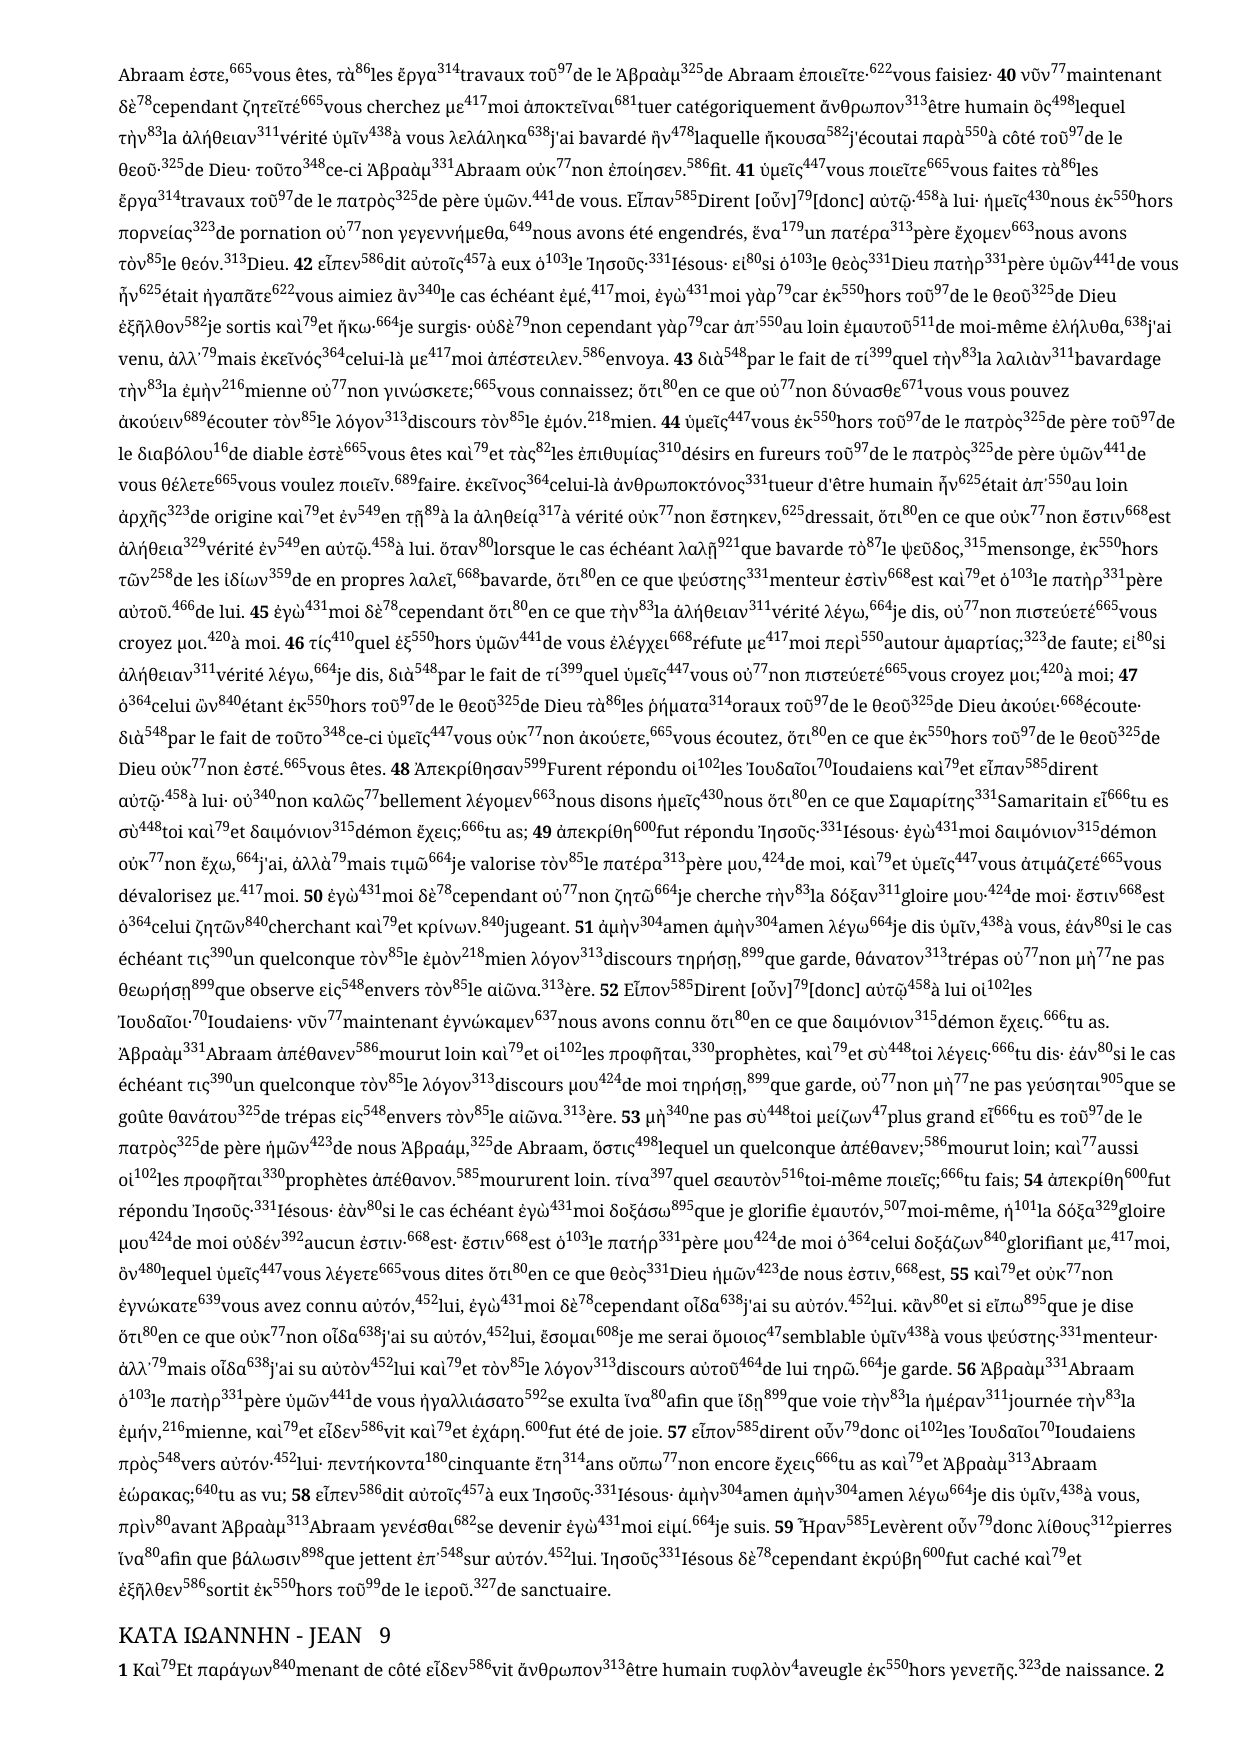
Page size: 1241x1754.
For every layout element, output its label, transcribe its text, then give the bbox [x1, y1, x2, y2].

text 1 Ἰησοῦς331Iésous δὲ78cependant ἐπορεύθη600fut allé εἰς548envers τὸ348ce ὄρος315montagne τῶν94de les ἐλαιῶν.322de oliviers. 2 Ὄρθρου325de Aube δὲ78cependant πάλιν77de nouveau παρεγένετο592se devint à côté εἰς548envers τὸ366ce ἱερὸν315sanctuaire καὶ79et πᾶς390tout ὁ103le λαὸς331peuple ἤρχετο631se venait πρὸς548vers αὐτόν,452lui, καὶ79et καθίσας721ayant assis ἐδίδασκεν625enseignait αὐτούς.451eux. 3 Ἄγουσιν667Conduisent δὲ78cependant οἱ468ceux γραμματεῖς312lettrés καὶ79et οἱ468ceux Φαρισαῖοι330Pharisiens γυναῖκα311femme ἐπὶ550sur μοιχείᾳ317à adultérations κατειλημμένην794ayante étée prise de haut en bas καὶ79et στήσαντες720ayants dressés αὐτὴν450elle ἐν549en μέσῳ61à au milieu 4 λέγουσιν667disent αὐτῷ·458à lui· διδάσκαλε,337enseignant, αὕτη154celle-ci ἡ101la γυνὴ329femme κατείληπται654a été pris de haut en bas ἐπ᾽548sur αὐτοφώρῳ12à qui se dénonce soi-même comme voleur μοιχευομένη·889étante adultérée· 5 ἐν549en δὲ78cependant τῷ91à le νόμῳ319à loi ἡμῖν419à nous Μωϋσῆς331Môusês ἐνετείλατο592se commanda τὰς82les τοιαύτας343telles λιθάζειν.689pierrer. σὺ448toi οὖν79donc τί163quel λέγεις;666tu dis; 6 τοῦτο366ce-ci δὲ78cependant ἔλεγον624disaient πειράζοντες839mettants en tentation αὐτόν,452lui, ἵνα80afin que ἔχωσιν920que aient κατηγορεῖν689accuser αὐτοῦ.464de lui. ὁ103le δὲ78cependant Ἰησοῦς331Iésous κάτω77vers le bas κύψας721ayant penché τῷ91à le δακτύλῳ319à doigt κατέγραφεν625graphait de haut en bas εἰς548envers τὴν83la γῆν.311terre. 7 ὡς80comme δὲ78cependant ἐπέμενον624restaient sur ἐρωτῶντες839sollicitants αὐτόν,452lui, ἀνέκυψεν586pencha de bas en haut καὶ79et εἶπεν586dit αὐτοῖς·457à eux· ὁ103le ἀναμάρτητος22sans faute ὑμῶν441de vous πρῶτος47premier ἐπ᾽548sur αὐτὴν450elle βαλέτω556jette λίθον.313pierre. 8 καὶ79et πάλιν77de nouveau κατακύψας721ayant penché de haut en bas ἔγραφεν625graphait εἰς548envers τὴν83la γῆν.311terre. 9 οἱ468ceux δὲ78cependant ἀκούσαντες720ayants écoutés ἐξήρχοντο630se sortaient εἷς197un καθ᾽547de haut en bas εἷς197un ἀρξάμενοι739se ayants originés ἀπὸ550au loin τῶν94de les πρεσβυτέρων64de plus anciens καὶ79et κατελείφθη600fut laissé en contrebas μόνος22seul καὶ79et ἡ101la γυνὴ329femme ἐν549en μέσῳ61à au milieu οὖσα.838étante. 10 ἀνακύψας721ayant penché de bas en haut δὲ78cependant ὁ103le Ἰησοῦς331Iésous εἶπεν586dit αὐτῇ·456à elle· γύναι,335femme, ποῦ77où? εἰσιν;667sont; οὐδείς390aucun σε437toi κατέκρινεν;586condamna; 11 ἡ101la δὲ78cependant εἶπεν·586dit· οὐδείς,390aucun, κύριε.337Maître. εἶπεν586dit δὲ78cependant ὁ103le Ἰησοῦς·331Iésous· οὐδὲ79non cependant ἐγώ431moi σε437toi κατακρίνω·668condamne· πορεύου,574te va, [καὶ]79[et] ἀπὸ550au loin τοῦ97de le νῦν77maintenant μηκέτι77ne pas plus ἁμάρτανε.⟧570faute.⟧ 12 Πάλιν77De nouveau οὖν79donc αὐτοῖς457à eux ἐλάλησεν586bavarda ὁ103le Ἰησοῦς331Iésous λέγων·840disant· ἐγώ431moi εἰμι664je suis τὸ105le φῶς333lumière τοῦ97de le κόσμου·325de monde· ὁ364celui ἀκολουθῶν840suivant ἐμοὶ420à moi οὐ77non μὴ77ne pas περιπατήσῃ899que piétine autour ἐν549en τῇ89à la σκοτίᾳ,317à ténèbre, ἀλλ᾽79mais ἕξει606aura τὸ87le φῶς315lumière τῆς95de la ζωῆς.323de vie. 13 Εἶπον585Dirent οὖν79donc αὐτῷ458à lui οἱ102les Φαρισαῖοι·330Pharisiens· σὺ448toi περὶ550autour σεαυτοῦ522de toi-même μαρτυρεῖς·666tu témoignes· ἡ101la μαρτυρία329témoignation σου442de toi οὐκ77non ἔστιν668est ἀληθής.45vrai. 14 ἀπεκρίθη600fut répondu Ἰησοῦς331Iésous καὶ79et εἶπεν586dit αὐτοῖς·457à eux· κἂν77et si ἐγὼ431moi μαρτυρῶ917que je témoigne περὶ550autour ἐμαυτοῦ,511de moi-même, ἀληθής45vrai ἐστιν668est ἡ101la μαρτυρία329témoignation μου,424de moi, ὅτι80en ce que οἶδα638j'ai su πόθεν77d'où? ἦλθον582je vins καὶ79et ποῦ77où? ὑπάγω·664je dirige en arrière· ὑμεῖς447vous δὲ78cependant οὐκ77non οἴδατε639vous avez su πόθεν77d'où? ἔρχομαι670je me viens ἢ79ou ποῦ77où? ὑπάγω.664je dirige en arrière. 15 ὑμεῖς447vous κατὰ548selon τὴν83la σάρκα311chair κρίνετε,665vous jugez, ἐγὼ431moi οὐ77non κρίνω664je juge οὐδένα.373aucun. 16 καὶ77aussi ἐὰν80si le cas échéant κρίνω917que je juge δὲ78cependant ἐγώ,431moi, ἡ101la κρίσις329jugement ἡ101la ἐμὴ229mienne ἀληθινή45véritable ἐστιν,668est, ὅτι80en ce que μόνος390seul οὐκ77non εἰμί,664je suis, ἀλλ᾽79mais ἐγὼ431moi καὶ79et ὁ103le πέμψας721ayant mandé με417moi πατήρ.331père. 17 καὶ77aussi ἐν549en τῷ91à le νόμῳ319à loi δὲ78cependant τῷ91à le ὑμετέρῳ236à votre γέγραπται654a été graphé ὅτι80en ce que δύο190de deux ἀνθρώπων324de êtres humains ἡ101la μαρτυρία329témoignation ἀληθής45vrai ἐστιν.668est. 18 ἐγώ431moi εἰμι664je suis ὁ364celui μαρτυρῶν840témoignant περὶ550autour ἐμαυτοῦ511de moi-même καὶ79et μαρτυρεῖ668témoigne περὶ550autour ἐμοῦ424de moi ὁ103le πέμψας721ayant mandé με417moi πατήρ.331père. 19 ἔλεγον624disaient οὖν79donc αὐτῷ·458à lui· ποῦ77où? ἐστιν668est ὁ103le πατήρ331père σου;442de toi; ἀπεκρίθη600fut répondu Ἰησοῦς·331Iésous· οὔτε79ni ἐμὲ417moi οἴδατε639vous avez su οὔτε79ni τὸν85le πατέρα313père μου·424de moi· εἰ80si ἐμὲ417moi ᾔδειτε,656vous aviez su, καὶ77aussi τὸν85le πατέρα313père μου424de moi ἂν340le cas échéant ᾔδειτε.656vous aviez su. 20 Ταῦτα139Ces-ci τὰ86les ῥήματα314oraux ἐλάλησεν586bavarda ἐν549en τῷ93à le γαζοφυλακίῳ321à gazophylacium διδάσκων840enseignant ἐν549en τῷ93à le ἱερῷ·321à sanctuaire· καὶ79et οὐδεὶς390aucun ἐπίασεν586saisit αὐτόν,452lui, ὅτι80en ce que οὔπω77non encore ἐληλύθει659avait venu ἡ101la ὥρα329heure αὐτοῦ.464de lui. 21 Εἶπεν586Dit οὖν79donc πάλιν77de nouveau αὐτοῖς·457à eux· ἐγὼ431moi ὑπάγω664je dirige en arrière καὶ79et ζητήσετέ603vous chercherez με,417moi, καὶ79et ἐν549en τῇ89à la ἁμαρτίᾳ317à faute ὑμῶν441de vous ἀποθανεῖσθε·609vous vous mourrez loin· ὅπου80là où ἐγὼ431moi ὑπάγω664je dirige en arrière ὑμεῖς447vous οὐ77non δύνασθε671vous vous pouvez ἐλθεῖν.681venir. 22 ἔλεγον624disaient οὖν79donc οἱ102les Ἰουδαῖοι·70Ioudaiens· μήτι340ne serait-ce que ἀποκτενεῖ606tuera catégoriquement ἑαυτόν,528lui-même, ὅτι80en ce que λέγει·668dit· ὅπου80là où ἐγὼ431moi ὑπάγω664je dirige en arrière ὑμεῖς447vous οὐ77non δύνασθε671vous vous pouvez ἐλθεῖν;681venir; 23 καὶ79et ἔλεγεν625disait αὐτοῖς·457à eux· ὑμεῖς447vous ἐκ550hors τῶν359de ces κάτω77vers le bas ἐστέ,665vous êtes, ἐγὼ431moi ἐκ550hors τῶν359de ces ἄνω77en haut εἰμί·664je suis· ὑμεῖς447vous ἐκ550hors τούτου150de celui-ci τοῦ97de le κόσμου325de monde ἐστέ,665vous êtes, ἐγὼ431moi οὐκ77non εἰμὶ664je suis ἐκ550hors τοῦ97de le κόσμου325de monde τούτου.150de celui-ci. 24 εἶπον582je dis οὖν79donc ὑμῖν438à vous ὅτι80en ce que ἀποθανεῖσθε609vous vous mourrez loin ἐν549en ταῖς88à les ἁμαρτίαις316à fautes ὑμῶν·441de vous· ἐὰν80si le cas échéant γὰρ79car μὴ77ne pas πιστεύσητε896que vous croyiez ὅτι80en ce que ἐγώ431moi εἰμι,664je suis, ἀποθανεῖσθε609vous vous mourrez loin ἐν549en ταῖς88à les ἁμαρτίαις316à fautes ὑμῶν.441de vous. 25 Ἔλεγον624Disaient οὖν79donc αὐτῷ·458à lui· σὺ448toi τίς410quel εἶ;666tu es; εἶπεν586dit αὐτοῖς457à eux ὁ103le Ἰησοῦς·331Iésous· τὴν83la ἀρχὴν311origine ὅ482lequel τι375un quelconque καὶ77aussi λαλῶ664je bavarde ὑμῖν;438à vous; 26 πολλὰ374nombreux ἔχω664j'ai περὶ550autour ὑμῶν441de vous λαλεῖν689bavarder καὶ79et κρίνειν,689juger, ἀλλ᾽79mais ὁ364celui πέμψας721ayant mandé με417moi ἀληθής47vrai ἐστιν,668est, κἀγὼ431et moi ἃ481lesquels ἤκουσα582j'écoutai παρ᾽550à côté αὐτοῦ464de lui ταῦτα347ces-ci λαλῶ664je bavarde εἰς548envers τὸν85le κόσμον.313monde. 27 οὐκ77non ἔγνωσαν585connurent ὅτι80en ce que τὸν85le πατέρα313père αὐτοῖς457à eux ἔλεγεν.625disait. 28 εἶπεν586dit οὖν79donc [αὐτοῖς]457[à eux] ὁ103le Ἰησοῦς·331Iésous· ὅτι80en ce que ὅταν80lorsque le cas échéant ὑψώσητε896que vous haussiez τὸν85le υἱὸν313fils τοῦ97de le ἀνθρώπου,325de être humain, τότε77alors γνώσεσθε609vous vous connaîtrez ὅτι80en ce que ἐγώ431moi εἰμι,664je suis, καὶ79et ἀπ᾽550au loin ἐμαυτοῦ511de moi-même ποιῶ664je fais οὐδέν,375aucun, ἀλλὰ79mais καθὼς77de haut en bas comme ἐδίδαξέν586enseigna με417moi ὁ103le πατὴρ331père ταῦτα347ces-ci λαλῶ.664je bavarde. 29 καὶ79et ὁ364celui πέμψας721ayant mandé με417moi μετ᾽550avec ἐμοῦ424de moi ἐστιν·668est· οὐκ77non ἀφῆκέν586abandonna με417moi μόνον,115seul, ὅτι80en ce que ἐγὼ431moi τὰ86les ἀρεστὰ54agréables αὐτῷ458à lui ποιῶ664je fais πάντοτε.77en tout moment. 30 Ταῦτα347Ces-ci αὐτοῦ464de lui λαλοῦντος834de bavardant πολλοὶ389nombreux ἐπίστευσαν585crurent εἰς548envers αὐτόν.452lui. 31 Ἔλεγεν625Disait οὖν79donc ὁ103le Ἰησοῦς331Iésous πρὸς548vers τοὺς345ceux πεπιστευκότας769ayants crus αὐτῷ458à lui Ἰουδαίους·52Ioudaiens· ἐὰν80si le cas échéant ὑμεῖς447vous μείνητε896que vous restiez ἐν549en τῷ91à le λόγῳ319à discours τῷ91à le ἐμῷ,224à mien, ἀληθῶς77vraiment μαθηταί330disciples μού424de moi ἐστε665vous êtes 32 καὶ79et γνώσεσθε609vous vous connaîtrez τὴν83la ἀλήθειαν,311vérité, καὶ79et ἡ101la ἀλήθεια329vérité ἐλευθερώσει606libérera ὑμᾶς.436vous. 33 ἀπεκρίθησαν599furent répondu πρὸς548vers αὐτόν·452lui· σπέρμα333semence Ἀβραάμ325de Abraam ἐσμεν663nous sommes καὶ79et οὐδενὶ378à aucun δεδουλεύκαμεν637nous avons été esclaves πώποτε·77jamais à un moment· πῶς77comment? σὺ448toi λέγεις666tu dis ὅτι80en ce que ἐλεύθεροι46libres γενήσεσθε;609vous vous deviendrez; 34 ἀπεκρίθη600fut répondu αὐτοῖς457à eux ὁ103le Ἰησοῦς·331Iésous· ἀμὴν304amen ἀμὴν304amen λέγω664je dis ὑμῖν438à vous ὅτι80en ce que πᾶς390tout ὁ364celui ποιῶν840faisant τὴν83la ἁμαρτίαν311faute δοῦλός331mâle esclave ἐστιν668est τῆς95de la ἁμαρτίας.323de faute. 35 ὁ103le δὲ78cependant δοῦλος331mâle esclave οὐ77non μένει668reste ἐν549en τῇ89à la οἰκίᾳ317à maison d'habitation εἰς548envers τὸν85le αἰῶνα,313ère, ὁ103le υἱὸς331fils μένει668reste εἰς548envers τὸν85le αἰῶνα.313ère. 36 ἐὰν80si le cas échéant οὖν79donc ὁ103le υἱὸς331fils ὑμᾶς436vous ἐλευθερώσῃ,899que libère, ὄντως77réellement ἐλεύθεροι46libres ἔσεσθε.609vous vous serez. 37 Οἶδα638J'ai su ὅτι80en ce que σπέρμα333semence Ἀβραάμ325de Abraam ἐστε·665vous êtes· ἀλλὰ79mais ζητεῖτέ665vous cherchez με417moi ἀποκτεῖναι,681tuer catégoriquement, ὅτι80en ce que ὁ103le λόγος331discours ὁ103le ἐμὸς231mien οὐ77non χωρεῖ668place ἐν549en ὑμῖν.438à vous. 38 ἃ481lesquels ἐγὼ431moi ἑώρακα638j'ai vu παρὰ549à côté τῷ91à le πατρὶ319à père λαλῶ·664je bavarde· καὶ77aussi ὑμεῖς447vous οὖν79donc ἃ481lesquels ἠκούσατε583vous écoutâtes παρὰ550à côté τοῦ257de le πατρὸς325de père ποιεῖτε.665vous faites. 39 Ἀπεκρίθησαν599Furent répondu καὶ79et εἶπαν585dirent αὐτῷ·458à lui· ὁ103le πατὴρ331père ἡμῶν423de nous Ἀβραάμ331Abraam ἐστιν.668est. λέγει668dit αὐτοῖς457à eux ὁ103le Ἰησοῦς·331Iésous· εἰ80si τέκνα332enfants τοῦ97de le Ἀβραάμ325de Abraam ἐστε,665vous êtes, τὰ86les ἔργα314travaux τοῦ97de le Ἀβραὰμ325de Abraam ἐποιεῖτε·622vous faisiez· 40 νῦν77maintenant δὲ78cependant ζητεῖτέ665vous cherchez με417moi ἀποκτεῖναι681tuer catégoriquement ἄνθρωπον313être humain ὃς498lequel τὴν83la ἀλήθειαν311vérité ὑμῖν438à vous λελάληκα638j'ai bavardé ἣν478laquelle ἤκουσα582j'écoutai παρὰ550à côté τοῦ97de le θεοῦ·325de Dieu· τοῦτο348ce-ci Ἀβραὰμ331Abraam οὐκ77non ἐποίησεν.586fit. 41 ὑμεῖς447vous ποιεῖτε665vous faites τὰ86les ἔργα314travaux τοῦ97de le πατρὸς325de père ὑμῶν.441de vous. Εἶπαν585Dirent [οὖν]79[donc] αὐτῷ·458à lui· ἡμεῖς430nous ἐκ550hors πορνείας323de pornation οὐ77non γεγεννήμεθα,649nous avons été engendrés, ἕνα179un πατέρα313père ἔχομεν663nous avons τὸν85le θεόν.313Dieu. 42 εἶπεν586dit αὐτοῖς457à eux ὁ103le Ἰησοῦς·331Iésous· εἰ80si ὁ103le θεὸς331Dieu πατὴρ331père ὑμῶν441de vous ἦν625était ἠγαπᾶτε622vous aimiez ἂν340le cas échéant ἐμέ,417moi, ἐγὼ431moi γὰρ79car ἐκ550hors τοῦ97de le θεοῦ325de Dieu ἐξῆλθον582je sortis καὶ79et ἥκω·664je surgis· οὐδὲ79non cependant γὰρ79car ἀπ᾽550au loin ἐμαυτοῦ511de moi-même ἐλήλυθα,638j'ai venu, ἀλλ᾽79mais ἐκεῖνός364celui-là με417moi ἀπέστειλεν.586envoya. 43 διὰ548par le fait de τί399quel τὴν83la λαλιὰν311bavardage τὴν83la ἐμὴν216mienne οὐ77non γινώσκετε;665vous connaissez; ὅτι80en ce que οὐ77non δύνασθε671vous vous pouvez ἀκούειν689écouter τὸν85le λόγον313discours τὸν85le ἐμόν.218mien. 44 ὑμεῖς447vous ἐκ550hors τοῦ97de le πατρὸς325de père τοῦ97de le διαβόλου16de diable ἐστὲ665vous êtes καὶ79et τὰς82les ἐπιθυμίας310désirs en fureurs τοῦ97de le πατρὸς325de père ὑμῶν441de vous θέλετε665vous voulez ποιεῖν.689faire. ἐκεῖνος364celui-là ἀνθρωποκτόνος331tueur d'être humain ἦν625était ἀπ᾽550au loin ἀρχῆς323de origine καὶ79et ἐν549en τῇ89à la ἀληθείᾳ317à vérité οὐκ77non ἔστηκεν,625dressait, ὅτι80en ce que οὐκ77non ἔστιν668est ἀλήθεια329vérité ἐν549en αὐτῷ.458à lui. ὅταν80lorsque le cas échéant λαλῇ921que bavarde τὸ87le ψεῦδος,315mensonge, ἐκ550hors τῶν258de les ἰδίων359de en propres λαλεῖ,668bavarde, ὅτι80en ce que ψεύστης331menteur ἐστὶν668est καὶ79et ὁ103le πατὴρ331père αὐτοῦ.466de lui. 45 ἐγὼ431moi δὲ78cependant ὅτι80en ce que τὴν83la ἀλήθειαν311vérité λέγω,664je dis, οὐ77non πιστεύετέ665vous croyez μοι.420à moi. 46 τίς410quel ἐξ550hors ὑμῶν441de vous ἐλέγχει668réfute με417moi περὶ550autour ἁμαρτίας;323de faute; εἰ80si ἀλήθειαν311vérité λέγω,664je dis, διὰ548par le fait de τί399quel ὑμεῖς447vous οὐ77non πιστεύετέ665vous croyez μοι;420à moi; 47 ὁ364celui ὢν840étant ἐκ550hors τοῦ97de le θεοῦ325de Dieu τὰ86les ῥήματα314oraux τοῦ97de le θεοῦ325de Dieu ἀκούει·668écoute· διὰ548par le fait de τοῦτο348ce-ci ὑμεῖς447vous οὐκ77non ἀκούετε,665vous écoutez, ὅτι80en ce que ἐκ550hors τοῦ97de le θεοῦ325de Dieu οὐκ77non ἐστέ.665vous êtes. 48 Ἀπεκρίθησαν599Furent répondu οἱ102les Ἰουδαῖοι70Ioudaiens καὶ79et εἶπαν585dirent αὐτῷ·458à lui· οὐ340non καλῶς77bellement λέγομεν663nous disons ἡμεῖς430nous ὅτι80en ce que Σαμαρίτης331Samaritain εἶ666tu es σὺ448toi καὶ79et δαιμόνιον315démon ἔχεις;666tu as; 49 ἀπεκρίθη600fut répondu Ἰησοῦς·331Iésous· ἐγὼ431moi δαιμόνιον315démon οὐκ77non ἔχω,664j'ai, ἀλλὰ79mais τιμῶ664je valorise τὸν85le πατέρα313père μου,424de moi, καὶ79et ὑμεῖς447vous ἀτιμάζετέ665vous dévalorisez με.417moi. 50 ἐγὼ431moi δὲ78cependant οὐ77non ζητῶ664je cherche τὴν83la δόξαν311gloire μου·424de moi· ἔστιν668est ὁ364celui ζητῶν840cherchant καὶ79et κρίνων.840jugeant. 51 ἀμὴν304amen ἀμὴν304amen λέγω664je dis ὑμῖν,438à vous, ἐάν80si le cas échéant τις390un quelconque τὸν85le ἐμὸν218mien λόγον313discours τηρήσῃ,899que garde, θάνατον313trépas οὐ77non μὴ77ne pas θεωρήσῃ899que observe εἰς548envers τὸν85le αἰῶνα.313ère. 52 Εἶπον585Dirent [οὖν]79[donc] αὐτῷ458à lui οἱ102les Ἰουδαῖοι·70Ioudaiens· νῦν77maintenant ἐγνώκαμεν637nous avons connu ὅτι80en ce que δαιμόνιον315démon ἔχεις.666tu as. Ἀβραὰμ331Abraam ἀπέθανεν586mourut loin καὶ79et οἱ102les προφῆται,330prophètes, καὶ79et σὺ448toi λέγεις·666tu dis· ἐάν80si le cas échéant τις390un quelconque τὸν85le λόγον313discours μου424de moi τηρήσῃ,899que garde, οὐ77non μὴ77ne pas γεύσηται905que se goûte θανάτου325de trépas εἰς548envers τὸν85le αἰῶνα.313ère. 53 μὴ340ne pas σὺ448toi μείζων47plus grand εἶ666tu es τοῦ97de le πατρὸς325de père ἡμῶν423de nous Ἀβραάμ,325de Abraam, ὅστις498lequel un quelconque ἀπέθανεν;586mourut loin; καὶ77aussi οἱ102les προφῆται330prophètes ἀπέθανον.585moururent loin. τίνα397quel σεαυτὸν516toi-même ποιεῖς;666tu fais; 54 ἀπεκρίθη600fut répondu Ἰησοῦς·331Iésous· ἐὰν80si le cas échéant ἐγὼ431moi δοξάσω895que je glorifie ἐμαυτόν,507moi-même, ἡ101la δόξα329gloire μου424de moi οὐδέν392aucun ἐστιν·668est· ἔστιν668est ὁ103le πατήρ331père μου424de moi ὁ364celui δοξάζων840glorifiant με,417moi, ὃν480lequel ὑμεῖς447vous λέγετε665vous dites ὅτι80en ce que θεὸς331Dieu ἡμῶν423de nous ἐστιν,668est, 55 καὶ79et οὐκ77non ἐγνώκατε639vous avez connu αὐτόν,452lui, ἐγὼ431moi δὲ78cependant οἶδα638j'ai su αὐτόν.452lui. κἂν80et si εἴπω895que je dise ὅτι80en ce que οὐκ77non οἶδα638j'ai su αὐτόν,452lui, ἔσομαι608je me serai ὅμοιος47semblable ὑμῖν438à vous ψεύστης·331menteur· ἀλλ᾽79mais οἶδα638j'ai su αὐτὸν452lui καὶ79et τὸν85le λόγον313discours αὐτοῦ464de lui τηρῶ.664je garde. 56 Ἀβραὰμ331Abraam ὁ103le πατὴρ331père ὑμῶν441de vous ἠγαλλιάσατο592se exulta ἵνα80afin que ἴδῃ899que voie τὴν83la ἡμέραν311journée τὴν83la ἐμήν,216mienne, καὶ79et εἶδεν586vit καὶ79et ἐχάρη.600fut été de joie. 57 εἶπον585dirent οὖν79donc οἱ102les Ἰουδαῖοι70Ioudaiens πρὸς548vers αὐτόν·452lui· πεντήκοντα180cinquante ἔτη314ans οὔπω77non encore ἔχεις666tu as καὶ79et Ἀβραὰμ313Abraam ἑώρακας;640tu as vu; 58 εἶπεν586dit αὐτοῖς457à eux Ἰησοῦς·331Iésous· ἀμὴν304amen ἀμὴν304amen λέγω664je dis ὑμῖν,438à vous, πρὶν80avant Ἀβραὰμ313Abraam γενέσθαι682se devenir ἐγὼ431moi εἰμί.664je suis. 59 Ἦραν585Levèrent οὖν79donc λίθους312pierres ἵνα80afin que βάλωσιν898que jettent ἐπ᾽548sur αὐτόν.452lui. Ἰησοῦς331Iésous δὲ78cependant ἐκρύβη600fut caché καὶ79et ἐξῆλθεν586sortit ἐκ550hors τοῦ99de le ἱεροῦ.327de sanctuaire. [118, 59, 1181, 1602]
text ΚΑΤΑ ΙΩΑΝΝΗΝ - JEAN 9 [118, 1620, 1181, 1650]
